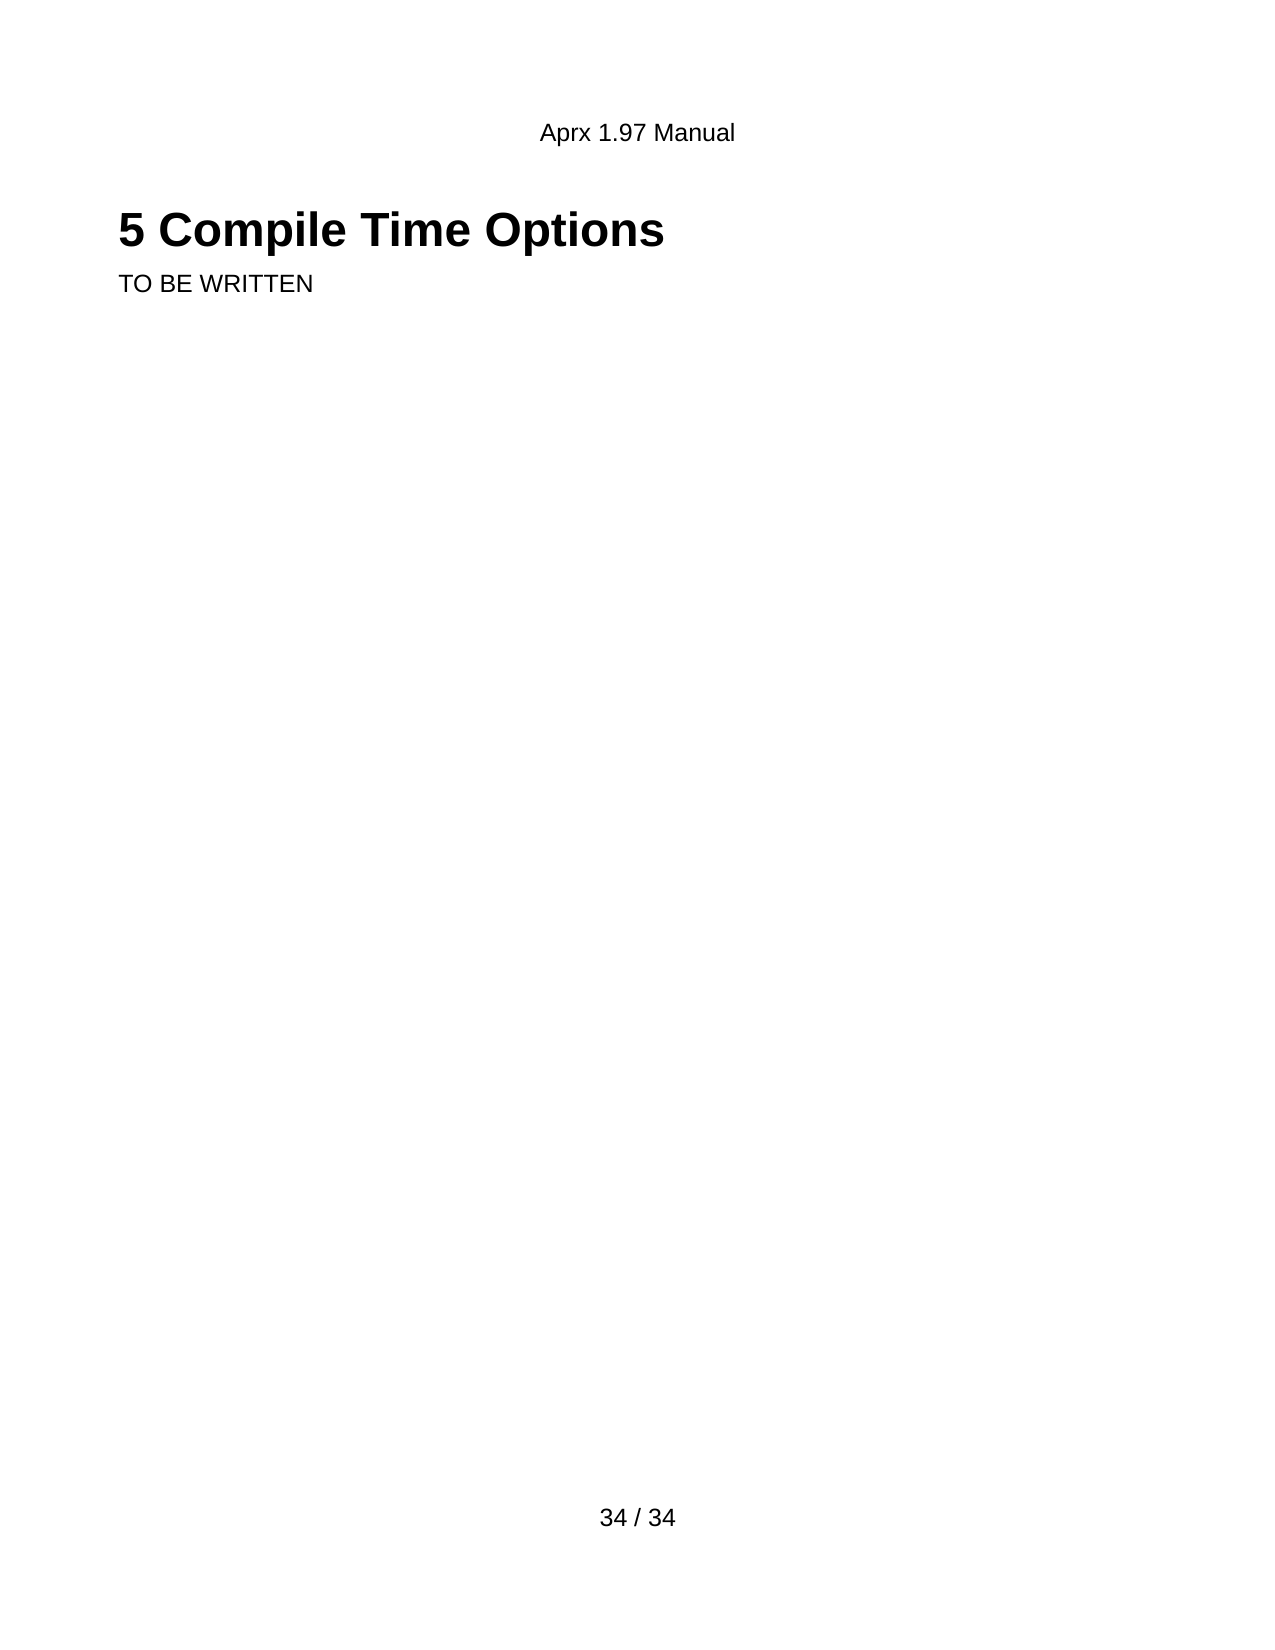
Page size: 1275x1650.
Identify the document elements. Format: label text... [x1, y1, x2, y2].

subtitle Compile Time Options [118, 201, 1157, 256]
text TO BE WRITTEN [118, 269, 1157, 298]
